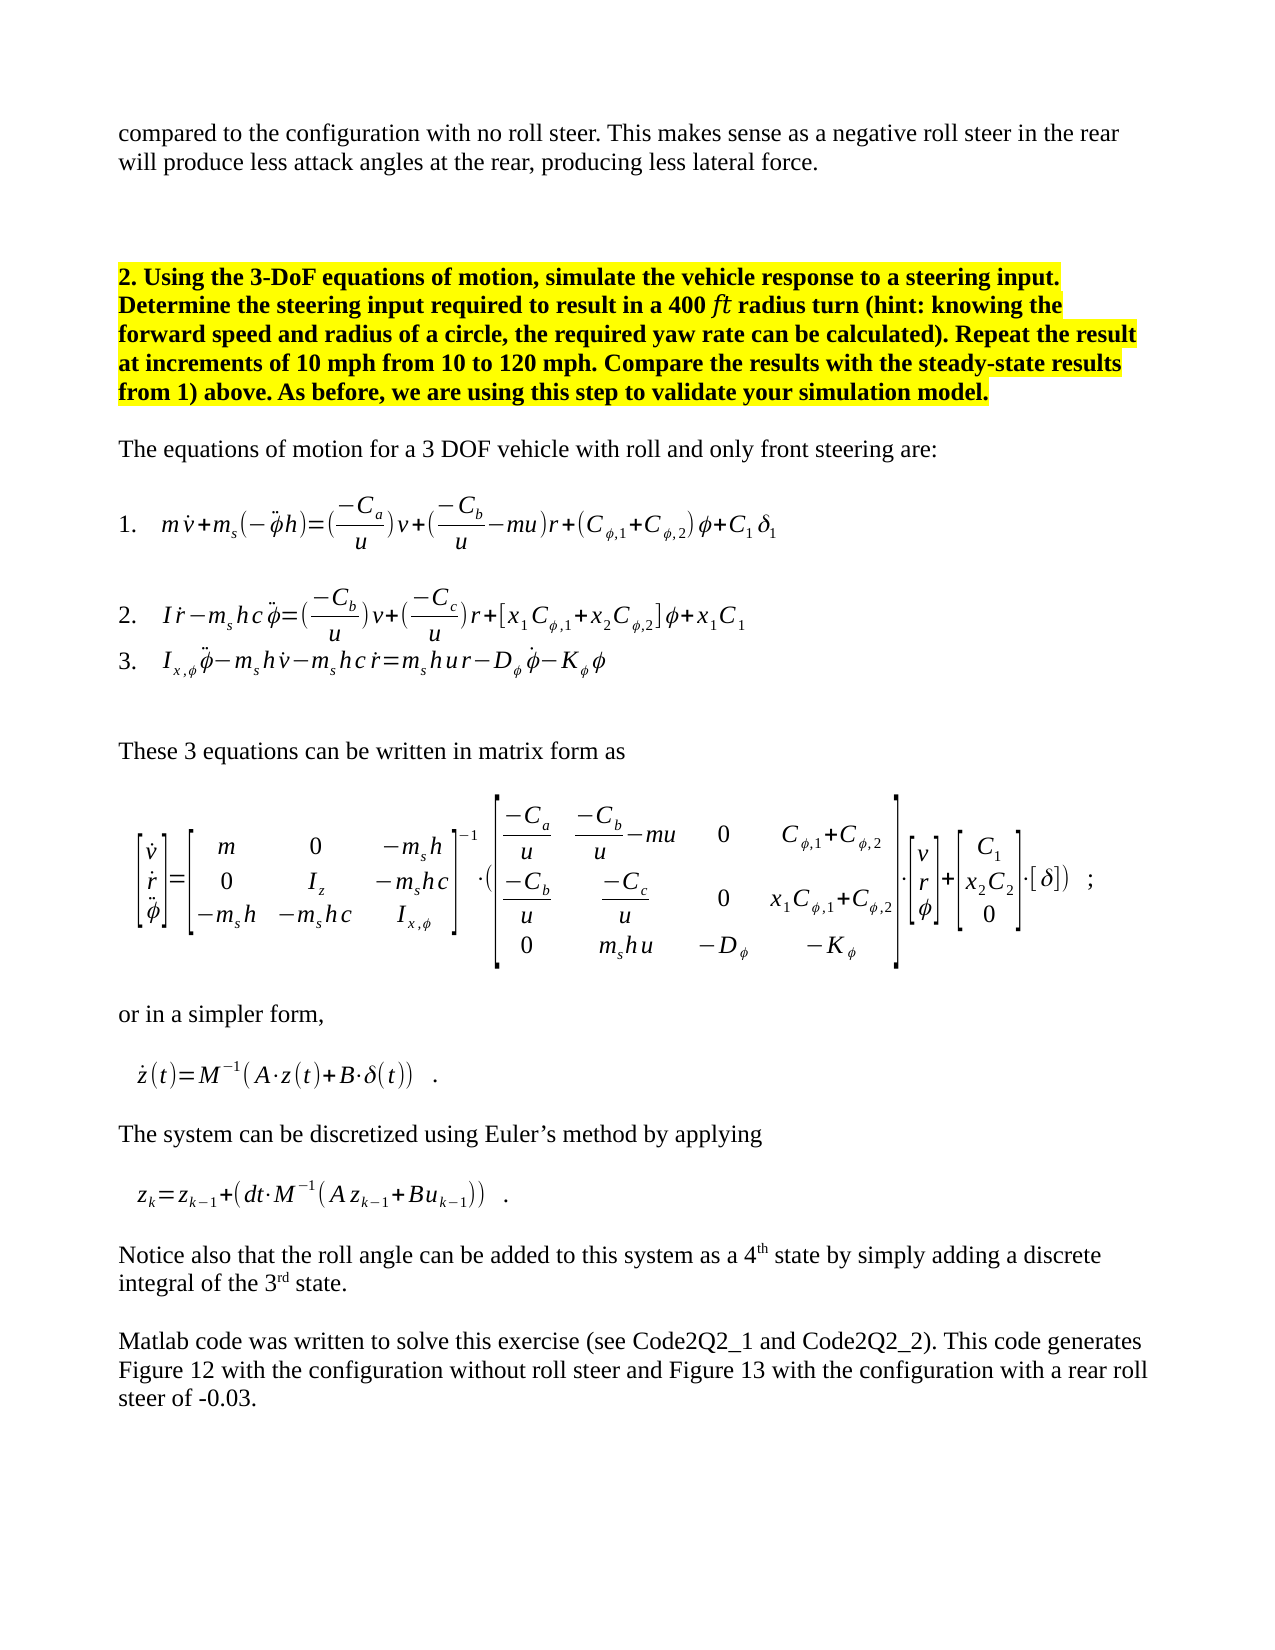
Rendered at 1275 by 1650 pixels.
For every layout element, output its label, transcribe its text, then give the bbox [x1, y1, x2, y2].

text Matlab code was written to solve this exercise (see Code2Q2_1 and Code2Q2_2). This code generates Figure 12 with the configuration without roll steer and Figure 13 with the configuration with a rear roll steer of -0.03. [118, 1326, 1157, 1412]
text 2. [118, 583, 1157, 646]
text 3. [118, 646, 1157, 679]
text ; [118, 794, 1157, 971]
text These 3 equations can be written in matrix form as [118, 736, 1157, 765]
text or in a simpler form, [118, 999, 1157, 1028]
text . [118, 1176, 1157, 1211]
text 2. Using the 3-DoF equations of motion, simulate the vehicle response to a steering input. Determine the steering input required to result in a 400 𝑓𝑡 radius turn (hint: knowing the forward speed and radius of a circle, the required yaw rate can be calculated). Repeat the result at increments of 10 mph from 10 to 120 mph. Compare the results with the steady-state results from 1) above. As before, we are using this step to validate your simulation model. [118, 262, 1157, 406]
text compared to the configuration with no roll steer. This makes sense as a negative roll steer in the rear will produce less attack angles at the rear, producing less lateral force. [118, 118, 1157, 176]
text Notice also that the roll angle can be added to this system as a 4th state by simply adding a discrete integral of the 3rd state. [118, 1240, 1157, 1297]
text The equations of motion for a 3 DOF vehicle with roll and only front steering are: [118, 434, 1157, 463]
text 1. [118, 492, 1157, 554]
text . [118, 1057, 1157, 1090]
text The system can be discretized using Euler’s method by applying [118, 1119, 1157, 1147]
